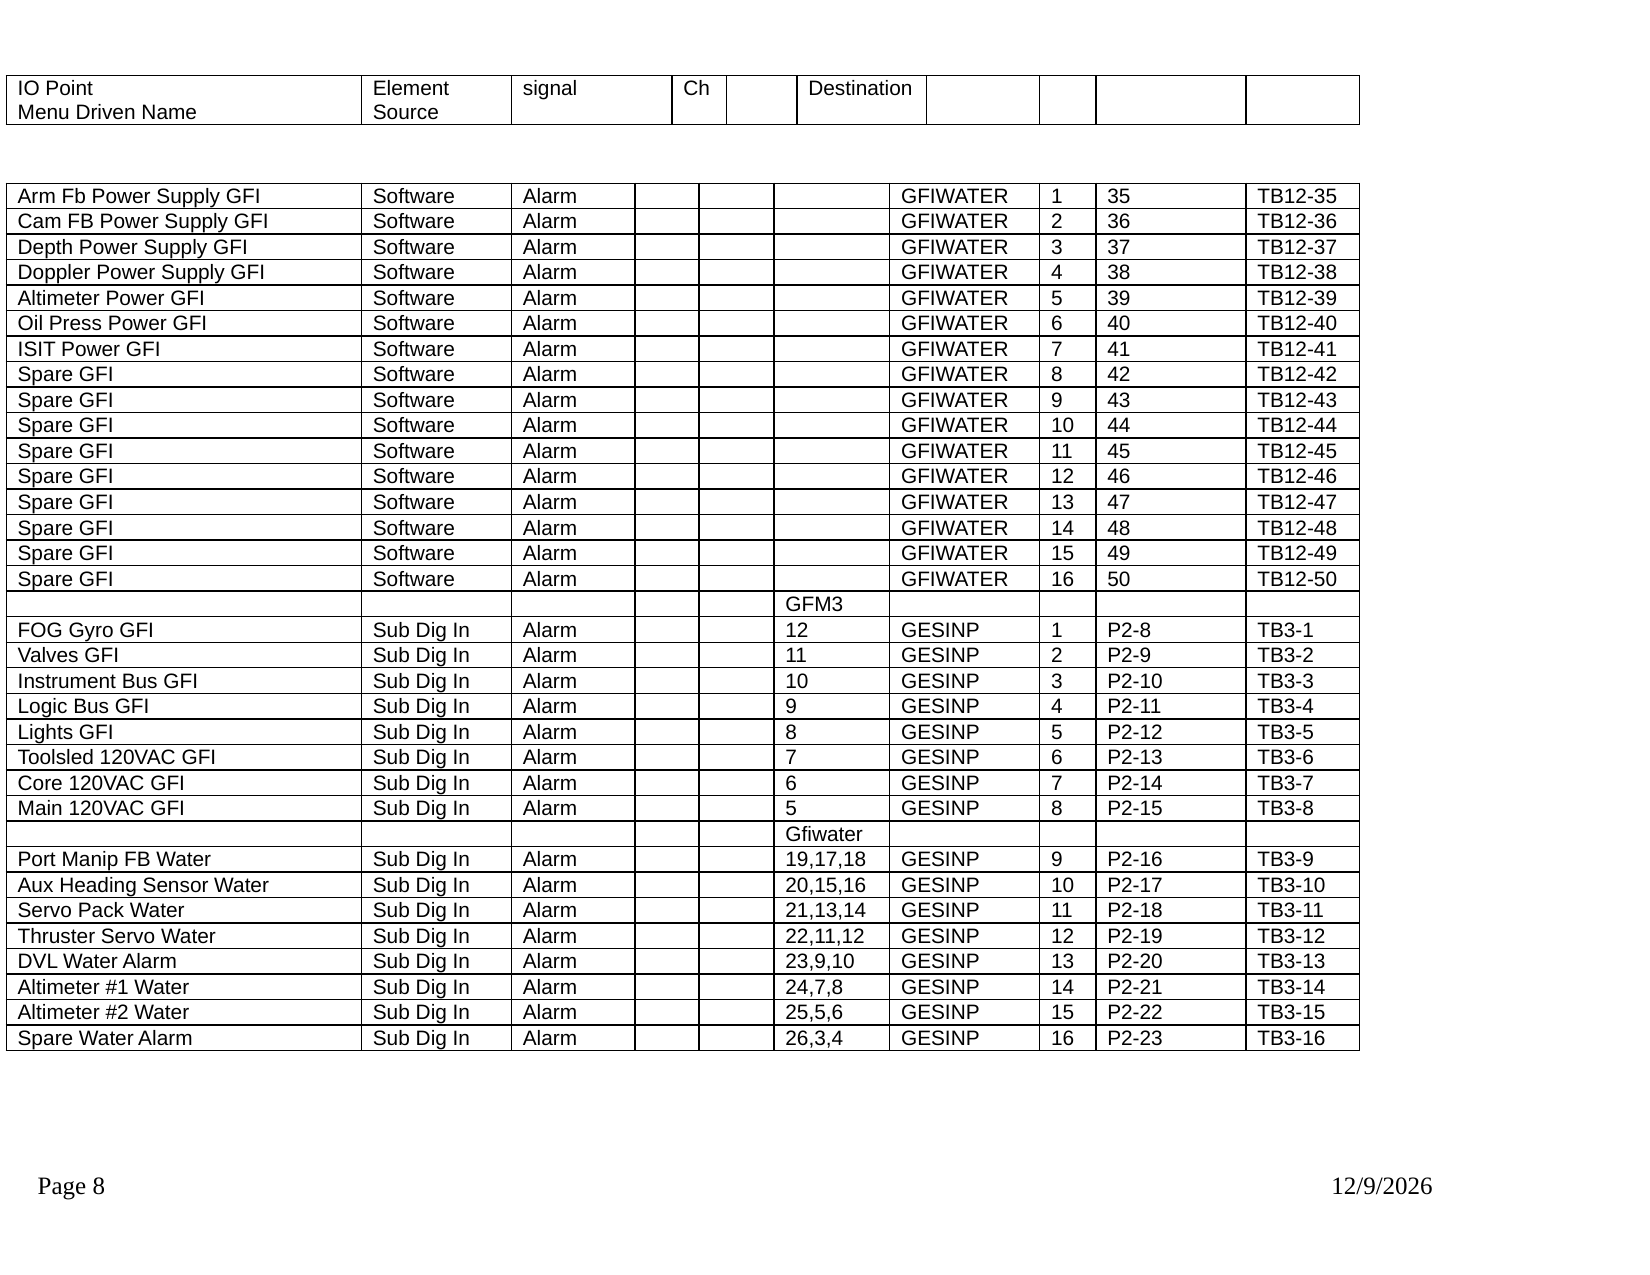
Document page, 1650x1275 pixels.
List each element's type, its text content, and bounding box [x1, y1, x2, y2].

table_cell 50 [1097, 566, 1245, 590]
table_cell GESINP [890, 720, 1039, 743]
table_cell [775, 515, 889, 539]
table_cell 2 [1040, 643, 1095, 667]
table_cell TB3-13 [1247, 949, 1359, 973]
table_cell 5 [1040, 286, 1095, 309]
table_cell 25,5,6 [775, 1000, 889, 1024]
table_cell [700, 694, 773, 718]
table_cell [636, 822, 698, 846]
table_cell P2-11 [1097, 694, 1245, 718]
table_cell Altimeter Power GFI [7, 286, 361, 309]
table_cell [700, 515, 773, 539]
table_cell GESINP [890, 1026, 1039, 1050]
table_cell 41 [1097, 337, 1245, 361]
table_cell 11 [1040, 898, 1095, 922]
table_cell Alarm [512, 260, 634, 284]
table_cell Port Manip FB Water [7, 847, 361, 871]
table_cell [636, 617, 698, 641]
table_cell GFIWATER [890, 541, 1039, 565]
table_cell 9 [775, 694, 889, 718]
table_cell P2-14 [1097, 771, 1245, 794]
table_cell [636, 515, 698, 539]
table_cell 22,11,12 [775, 924, 889, 948]
table_cell Alarm [512, 975, 634, 999]
table_cell [700, 796, 773, 820]
table_cell Sub Dig In [362, 771, 511, 794]
table_cell TB12-45 [1247, 439, 1359, 463]
table_cell 21,13,14 [775, 898, 889, 922]
table_cell [775, 311, 889, 335]
table_cell Sub Dig In [362, 796, 511, 820]
table_cell GESINP [890, 975, 1039, 999]
table_cell 16 [1040, 1026, 1095, 1050]
table_cell [700, 898, 773, 922]
table_cell Sub Dig In [362, 643, 511, 667]
table_cell 14 [1040, 975, 1095, 999]
table_cell 5 [1040, 720, 1095, 743]
table_cell GESINP [890, 924, 1039, 948]
table_cell [636, 771, 698, 794]
table_cell [636, 388, 698, 412]
table_cell [1040, 592, 1095, 616]
table_cell TB3-9 [1247, 847, 1359, 871]
table_cell [7, 822, 361, 846]
table_cell Thruster Servo Water [7, 924, 361, 948]
table_cell 11 [1040, 439, 1095, 463]
table_cell Alarm [512, 924, 634, 948]
table_cell P2-13 [1097, 745, 1245, 769]
table_cell [775, 286, 889, 309]
table_cell [775, 541, 889, 565]
table_cell [700, 1000, 773, 1024]
table_cell [700, 643, 773, 667]
table_cell TB3-14 [1247, 975, 1359, 999]
table_cell 15 [1040, 1000, 1095, 1024]
table_cell [700, 311, 773, 335]
table_cell [700, 720, 773, 743]
table_cell Main 120VAC GFI [7, 796, 361, 820]
table_cell 48 [1097, 515, 1245, 539]
table_cell 36 [1097, 209, 1245, 233]
table_cell [636, 337, 698, 361]
table_cell [775, 439, 889, 463]
table_cell GESINP [890, 745, 1039, 769]
table_cell TB3-8 [1247, 796, 1359, 820]
table_cell Spare GFI [7, 566, 361, 590]
table_cell P2-15 [1097, 796, 1245, 820]
table_cell [636, 260, 698, 284]
table_cell Alarm [512, 873, 634, 897]
table_cell Software [362, 439, 511, 463]
table_cell [1097, 592, 1245, 616]
table_cell [775, 235, 889, 258]
table_cell [890, 822, 1039, 846]
table_cell [700, 975, 773, 999]
table_cell 1 [1040, 617, 1095, 641]
table_cell [512, 592, 634, 616]
table_cell [700, 286, 773, 309]
table_cell Software [362, 260, 511, 284]
table_cell 8 [775, 720, 889, 743]
table_cell Sub Dig In [362, 1000, 511, 1024]
table_cell TB12-44 [1247, 413, 1359, 437]
table_cell Alarm [512, 720, 634, 743]
table_header Arm Fb Power Supply GFI [7, 184, 361, 207]
table_cell P2-10 [1097, 668, 1245, 692]
table_cell [700, 413, 773, 437]
table_cell [890, 592, 1039, 616]
table_cell [775, 464, 889, 488]
table_cell Alarm [512, 745, 634, 769]
table_cell 47 [1097, 490, 1245, 514]
table_cell 8 [1040, 796, 1095, 820]
table_cell 39 [1097, 286, 1245, 309]
table_cell [700, 439, 773, 463]
table_cell Software [362, 311, 511, 335]
table_cell Sub Dig In [362, 847, 511, 871]
table_cell GFIWATER [890, 235, 1039, 258]
table_cell Logic Bus GFI [7, 694, 361, 718]
table_cell TB12-42 [1247, 362, 1359, 386]
table_cell 40 [1097, 311, 1245, 335]
table_cell P2-19 [1097, 924, 1245, 948]
table_header Software [362, 184, 511, 207]
table_cell 3 [1040, 668, 1095, 692]
table_cell 5 [775, 796, 889, 820]
table_cell 14 [1040, 515, 1095, 539]
table_cell [636, 362, 698, 386]
table_cell Alarm [512, 949, 634, 973]
table_cell TB12-36 [1247, 209, 1359, 233]
table_cell 2 [1040, 209, 1095, 233]
table_cell TB3-11 [1247, 898, 1359, 922]
table_cell TB3-12 [1247, 924, 1359, 948]
table_cell 42 [1097, 362, 1245, 386]
table_cell GESINP [890, 694, 1039, 718]
table_cell [700, 541, 773, 565]
table_cell Sub Dig In [362, 668, 511, 692]
table_cell Gfiwater [775, 822, 889, 846]
table_cell [7, 592, 361, 616]
table_header 1 [1040, 184, 1095, 207]
table_cell GFIWATER [890, 311, 1039, 335]
table_cell P2-16 [1097, 847, 1245, 871]
table_cell P2-20 [1097, 949, 1245, 973]
table_cell [700, 566, 773, 590]
table_cell Sub Dig In [362, 898, 511, 922]
table_cell [700, 822, 773, 846]
table_cell 45 [1097, 439, 1245, 463]
table_cell TB12-46 [1247, 464, 1359, 488]
table_cell Alarm [512, 388, 634, 412]
table_cell 12 [775, 617, 889, 641]
table_cell [700, 924, 773, 948]
table_cell [362, 592, 511, 616]
table_cell 26,3,4 [775, 1026, 889, 1050]
table_cell Software [362, 541, 511, 565]
table_cell 38 [1097, 260, 1245, 284]
table_cell Alarm [512, 1000, 634, 1024]
table_cell [636, 464, 698, 488]
table_cell [636, 975, 698, 999]
table_cell [775, 388, 889, 412]
table_cell TB3-16 [1247, 1026, 1359, 1050]
table_cell Sub Dig In [362, 873, 511, 897]
table_cell DVL Water Alarm [7, 949, 361, 973]
table_cell [700, 847, 773, 871]
table_cell Software [362, 388, 511, 412]
table_cell Spare GFI [7, 413, 361, 437]
table_cell P2-9 [1097, 643, 1245, 667]
table_header [775, 184, 889, 207]
table_cell TB3-7 [1247, 771, 1359, 794]
table_cell [636, 924, 698, 948]
table_cell Servo Pack Water [7, 898, 361, 922]
table_cell Alarm [512, 796, 634, 820]
table_cell GESINP [890, 847, 1039, 871]
table_cell [700, 235, 773, 258]
table_cell P2-18 [1097, 898, 1245, 922]
table_cell Doppler Power Supply GFI [7, 260, 361, 284]
table_cell 4 [1040, 260, 1095, 284]
table_cell 46 [1097, 464, 1245, 488]
table_cell Alarm [512, 439, 634, 463]
table_cell GESINP [890, 617, 1039, 641]
table_cell TB12-41 [1247, 337, 1359, 361]
table_header TB12-35 [1247, 184, 1359, 207]
table_cell [636, 209, 698, 233]
table_cell Sub Dig In [362, 975, 511, 999]
table_cell Sub Dig In [362, 924, 511, 948]
table_cell [700, 745, 773, 769]
table_cell [700, 464, 773, 488]
table_cell TB12-38 [1247, 260, 1359, 284]
table_cell 16 [1040, 566, 1095, 590]
table_cell Alarm [512, 668, 634, 692]
table_cell [362, 822, 511, 846]
table_cell TB3-3 [1247, 668, 1359, 692]
table_cell TB3-10 [1247, 873, 1359, 897]
table_cell Software [362, 566, 511, 590]
table_cell [636, 847, 698, 871]
table_cell Cam FB Power Supply GFI [7, 209, 361, 233]
table_cell 3 [1040, 235, 1095, 258]
table_cell 7 [1040, 771, 1095, 794]
table_cell 9 [1040, 847, 1095, 871]
table_cell Lights GFI [7, 720, 361, 743]
table_cell [636, 643, 698, 667]
table_cell Sub Dig In [362, 1026, 511, 1050]
table_cell 12 [1040, 464, 1095, 488]
table_cell Software [362, 490, 511, 514]
table_cell Alarm [512, 362, 634, 386]
table_cell GESINP [890, 668, 1039, 692]
table_cell [1097, 822, 1245, 846]
table_cell GFIWATER [890, 337, 1039, 361]
table_cell 7 [775, 745, 889, 769]
table_cell TB12-39 [1247, 286, 1359, 309]
table_cell [636, 592, 698, 616]
table_cell Sub Dig In [362, 745, 511, 769]
table_cell Alarm [512, 771, 634, 794]
table_cell GFIWATER [890, 515, 1039, 539]
table_cell 6 [775, 771, 889, 794]
table_cell Spare GFI [7, 464, 361, 488]
table_cell TB3-6 [1247, 745, 1359, 769]
table_cell GESINP [890, 898, 1039, 922]
table_cell [775, 566, 889, 590]
table_cell GESINP [890, 771, 1039, 794]
table_cell [512, 822, 634, 846]
table_cell Alarm [512, 209, 634, 233]
table_cell P2-22 [1097, 1000, 1245, 1024]
table_cell [700, 771, 773, 794]
table_cell Software [362, 515, 511, 539]
table_cell GFIWATER [890, 439, 1039, 463]
table_cell [636, 286, 698, 309]
table_header GFIWATER [890, 184, 1039, 207]
table_cell Spare Water Alarm [7, 1026, 361, 1050]
table_cell [775, 413, 889, 437]
table_cell 6 [1040, 745, 1095, 769]
table_cell [636, 668, 698, 692]
table_cell TB3-4 [1247, 694, 1359, 718]
table_cell Spare GFI [7, 490, 361, 514]
table_cell GESINP [890, 949, 1039, 973]
table_cell Alarm [512, 541, 634, 565]
table_cell Alarm [512, 898, 634, 922]
table_cell TB3-1 [1247, 617, 1359, 641]
table_cell [636, 745, 698, 769]
table_cell TB12-37 [1247, 235, 1359, 258]
table_cell [636, 235, 698, 258]
table_cell TB3-5 [1247, 720, 1359, 743]
table_cell 10 [775, 668, 889, 692]
table_cell [1247, 592, 1359, 616]
table_cell 37 [1097, 235, 1245, 258]
table_header [700, 184, 773, 207]
table_cell [636, 1026, 698, 1050]
table_cell Depth Power Supply GFI [7, 235, 361, 258]
table_cell [636, 949, 698, 973]
table_header [636, 184, 698, 207]
table_cell [700, 388, 773, 412]
table_cell 7 [1040, 337, 1095, 361]
table_cell Aux Heading Sensor Water [7, 873, 361, 897]
table_cell Spare GFI [7, 362, 361, 386]
table_cell GFIWATER [890, 388, 1039, 412]
table_cell Software [362, 464, 511, 488]
table_cell 10 [1040, 413, 1095, 437]
table_cell P2-17 [1097, 873, 1245, 897]
table_cell 12 [1040, 924, 1095, 948]
table_cell GESINP [890, 1000, 1039, 1024]
table_cell TB12-43 [1247, 388, 1359, 412]
table_cell [775, 490, 889, 514]
table_cell GFIWATER [890, 260, 1039, 284]
table_cell TB12-47 [1247, 490, 1359, 514]
table_cell Alarm [512, 694, 634, 718]
table_cell [636, 413, 698, 437]
table_cell 44 [1097, 413, 1245, 437]
table_cell Alarm [512, 337, 634, 361]
table_cell GFIWATER [890, 490, 1039, 514]
table_cell [700, 592, 773, 616]
table_cell GFIWATER [890, 566, 1039, 590]
table_cell GFM3 [775, 592, 889, 616]
table_cell P2-12 [1097, 720, 1245, 743]
table_cell Oil Press Power GFI [7, 311, 361, 335]
table_cell GFIWATER [890, 286, 1039, 309]
table_cell ISIT Power GFI [7, 337, 361, 361]
table_cell Alarm [512, 515, 634, 539]
table_cell Software [362, 235, 511, 258]
table_cell Core 120VAC GFI [7, 771, 361, 794]
table_cell 43 [1097, 388, 1245, 412]
table_cell Alarm [512, 286, 634, 309]
table_cell [636, 566, 698, 590]
table_cell GFIWATER [890, 413, 1039, 437]
table_cell P2-23 [1097, 1026, 1245, 1050]
table_cell Software [362, 286, 511, 309]
table_cell P2-8 [1097, 617, 1245, 641]
table_cell 6 [1040, 311, 1095, 335]
table_cell Alarm [512, 643, 634, 667]
table_cell FOG Gyro GFI [7, 617, 361, 641]
table_cell [636, 490, 698, 514]
table_cell [636, 439, 698, 463]
table_cell Spare GFI [7, 541, 361, 565]
table_cell [700, 490, 773, 514]
table_cell Spare GFI [7, 388, 361, 412]
table_cell TB12-48 [1247, 515, 1359, 539]
table_cell 4 [1040, 694, 1095, 718]
table_cell [636, 694, 698, 718]
table_cell 13 [1040, 949, 1095, 973]
table_cell GFIWATER [890, 209, 1039, 233]
table_cell Software [362, 362, 511, 386]
table_cell [775, 362, 889, 386]
table_cell [636, 898, 698, 922]
table_cell Alarm [512, 464, 634, 488]
table_cell 11 [775, 643, 889, 667]
table_cell TB12-40 [1247, 311, 1359, 335]
table_cell [700, 668, 773, 692]
table_cell Spare GFI [7, 515, 361, 539]
table_cell Sub Dig In [362, 617, 511, 641]
table_cell [636, 311, 698, 335]
table_cell [636, 873, 698, 897]
table_cell Sub Dig In [362, 949, 511, 973]
table_cell Sub Dig In [362, 694, 511, 718]
table_cell 8 [1040, 362, 1095, 386]
table_cell TB12-50 [1247, 566, 1359, 590]
table_cell 49 [1097, 541, 1245, 565]
table_cell GFIWATER [890, 464, 1039, 488]
table_cell [700, 949, 773, 973]
table_cell [636, 541, 698, 565]
table_cell Spare GFI [7, 439, 361, 463]
table_cell Alarm [512, 311, 634, 335]
table_cell [775, 209, 889, 233]
table_cell [700, 1026, 773, 1050]
table_cell GESINP [890, 643, 1039, 667]
table_cell TB12-49 [1247, 541, 1359, 565]
table_cell 13 [1040, 490, 1095, 514]
table_cell [700, 209, 773, 233]
table_cell [700, 873, 773, 897]
table_cell 19,17,18 [775, 847, 889, 871]
table_cell TB3-15 [1247, 1000, 1359, 1024]
table_cell [775, 260, 889, 284]
table_cell 9 [1040, 388, 1095, 412]
table_cell [636, 1000, 698, 1024]
table_cell Alarm [512, 617, 634, 641]
table_cell 24,7,8 [775, 975, 889, 999]
table_cell GESINP [890, 796, 1039, 820]
table_cell [700, 337, 773, 361]
table_cell Software [362, 209, 511, 233]
table_cell [700, 362, 773, 386]
table_cell [636, 720, 698, 743]
table_cell Altimeter #1 Water [7, 975, 361, 999]
table_cell [700, 617, 773, 641]
table_cell Alarm [512, 1026, 634, 1050]
table_cell [775, 337, 889, 361]
table_cell [1040, 822, 1095, 846]
table_cell Valves GFI [7, 643, 361, 667]
table_cell Sub Dig In [362, 720, 511, 743]
table_cell 15 [1040, 541, 1095, 565]
table_cell TB3-2 [1247, 643, 1359, 667]
table_cell Instrument Bus GFI [7, 668, 361, 692]
table_cell Alarm [512, 490, 634, 514]
table_cell Alarm [512, 847, 634, 871]
table_cell 10 [1040, 873, 1095, 897]
table_cell Toolsled 120VAC GFI [7, 745, 361, 769]
table_cell P2-21 [1097, 975, 1245, 999]
table_header 35 [1097, 184, 1245, 207]
table_cell Software [362, 413, 511, 437]
table_cell Altimeter #2 Water [7, 1000, 361, 1024]
table_cell [1247, 822, 1359, 846]
table_cell Software [362, 337, 511, 361]
table_cell Alarm [512, 235, 634, 258]
table_cell Alarm [512, 413, 634, 437]
table_cell 23,9,10 [775, 949, 889, 973]
table_cell [700, 260, 773, 284]
table_cell Alarm [512, 566, 634, 590]
table_cell GESINP [890, 873, 1039, 897]
table_cell [636, 796, 698, 820]
table_cell 20,15,16 [775, 873, 889, 897]
table_header Alarm [512, 184, 634, 207]
table_cell GFIWATER [890, 362, 1039, 386]
